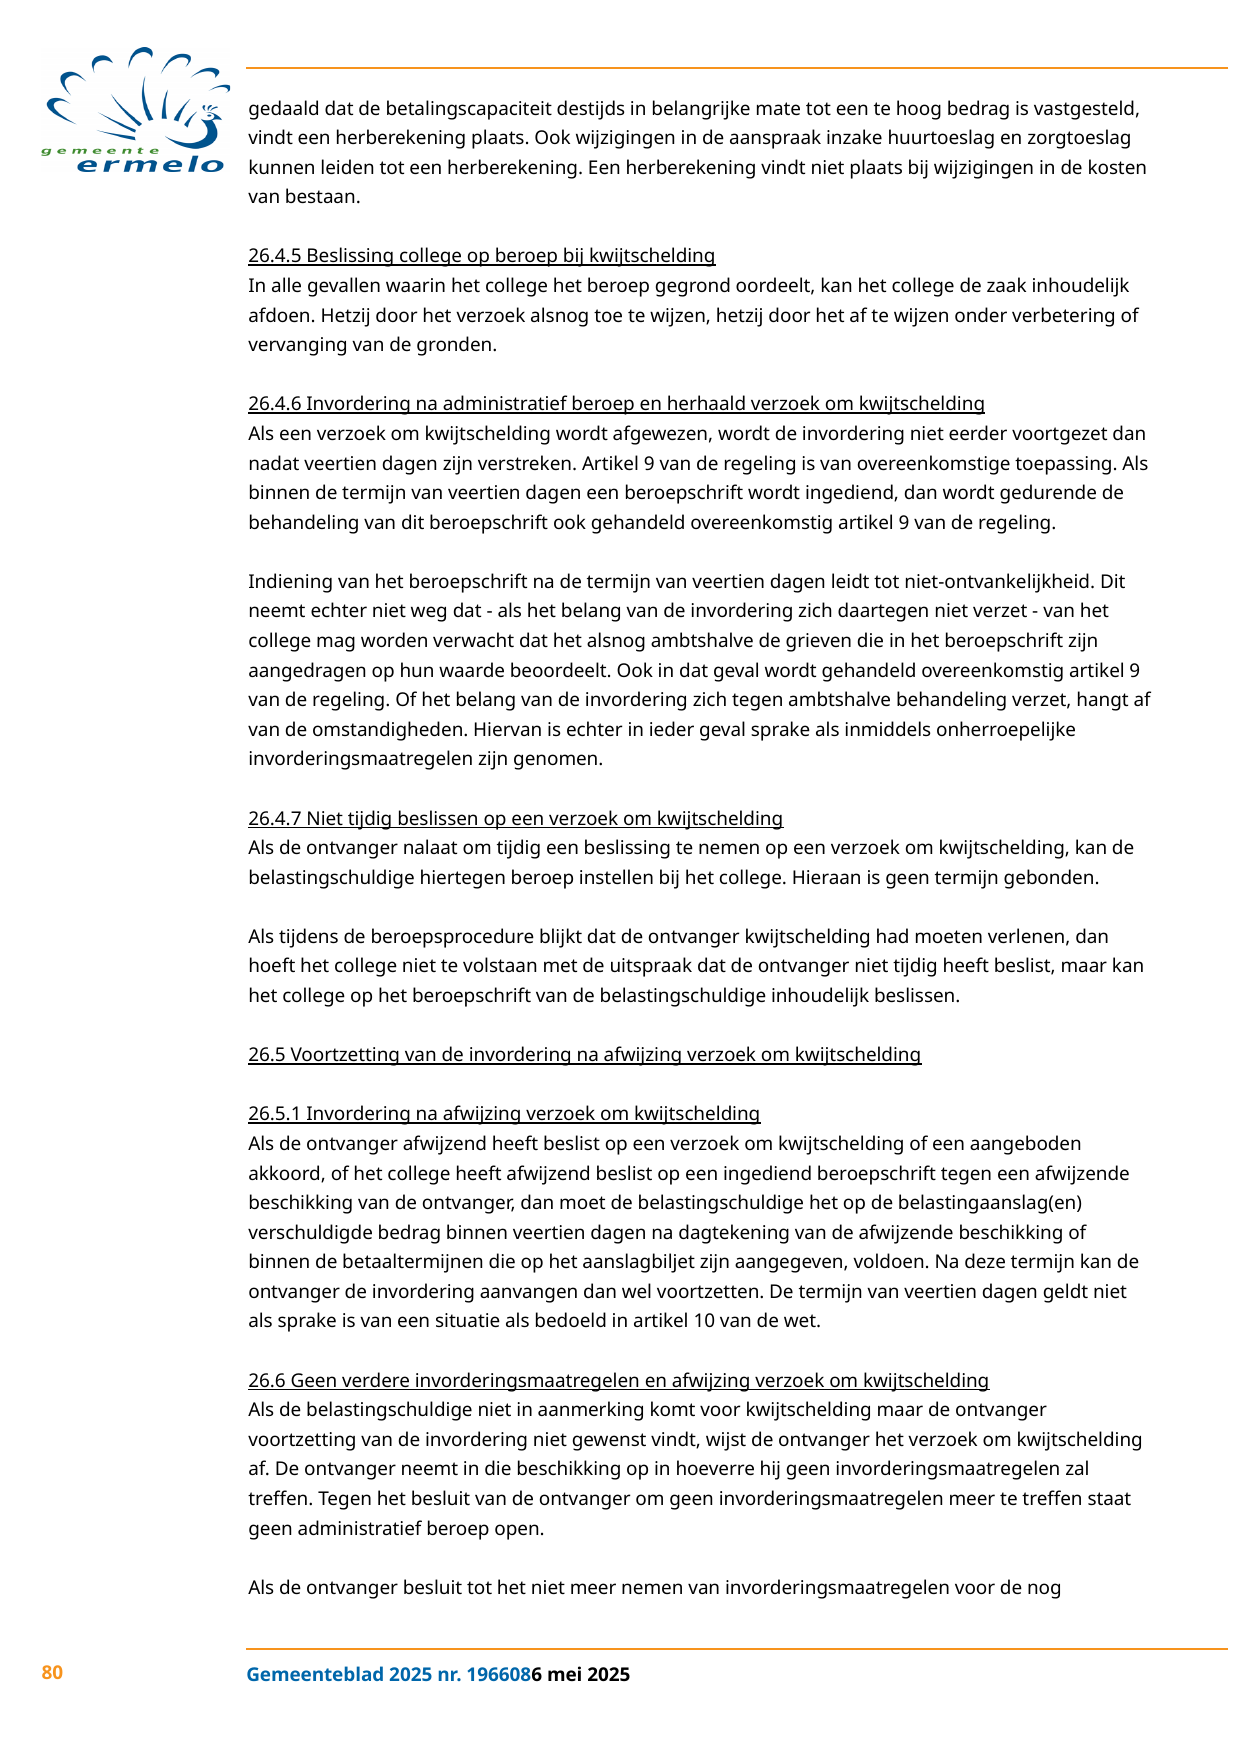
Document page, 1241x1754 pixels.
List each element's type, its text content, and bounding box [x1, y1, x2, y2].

text 26.4.6 Invordering na administratief beroep en herhaald verzoek om kwijtschelding [248, 391, 1152, 416]
text Als de ontvanger besluit tot het niet meer nemen van invorderingsmaatregelen voor de nog [248, 1574, 1152, 1600]
text 26.5.1 Invordering na afwijzing verzoek om kwijtschelding [248, 1101, 1152, 1126]
text In alle gevallen waarin het college het beroep gegrond oordeelt, kan het college de zaak inhoudelijk afdoen. Hetzij door het verzoek alsnog toe te wijzen, hetzij door het af te wijzen onder verbetering of vervanging van de gronden. [248, 272, 1152, 357]
text Indiening van het beroepschrift na de termijn van veertien dagen leidt tot niet-ontvankelijkheid. Dit neemt echter niet weg dat - als het belang van de invordering zich daartegen niet verzet - van het college mag worden verwacht dat het alsnog ambtshalve de grieven die in het beroepschrift zijn aangedragen op hun waarde beoordeelt. Ook in dat geval wordt gehandeld overeenkomstig artikel 9 van de regeling. Of het belang van de invordering zich tegen ambtshalve behandeling verzet, hangt af van de omstandigheden. Hiervan is echter in ieder geval sprake als inmiddels onherroepelijke invorderingsmaatregelen zijn genomen. [248, 568, 1152, 771]
text Als de ontvanger nalaat om tijdig een beslissing te nemen op een verzoek om kwijtschelding, kan de belastingschuldige hiertegen beroep instellen bij het college. Hieraan is geen termijn gebonden. [248, 834, 1152, 890]
picture [41, 47, 231, 172]
text 26.4.7 Niet tijdig beslissen op een verzoek om kwijtschelding [248, 805, 1152, 831]
text 26.6 Geen verdere invorderingsmaatregelen en afwijzing verzoek om kwijtschelding [248, 1367, 1152, 1393]
text 26.5 Voortzetting van de invordering na afwijzing verzoek om kwijtschelding [248, 1041, 1152, 1067]
text 26.4.5 Beslissing college op beroep bij kwijtschelding [248, 243, 1152, 268]
text gedaald dat de betalingscapaciteit destijds in belangrijke mate tot een te hoog bedrag is vastgesteld, vindt een herberekening plaats. Ook wijzigingen in de aanspraak inzake huurtoeslag en zorgtoeslag kunnen leiden tot een herberekening. Een herberekening vindt niet plaats bij wijzigingen in de kosten van bestaan. [248, 95, 1152, 209]
text Als de belastingschuldige niet in aanmerking komt voor kwijtschelding maar de ontvanger voortzetting van de invordering niet gewenst vindt, wijst de ontvanger het verzoek om kwijtschelding af. De ontvanger neemt in die beschikking op in hoeverre hij geen invorderingsmaatregelen zal treffen. Tegen het besluit van de ontvanger om geen invorderingsmaatregelen meer te treffen staat geen administratief beroep open. [248, 1396, 1152, 1541]
text Als tijdens de beroepsprocedure blijkt dat de ontvanger kwijtschelding had moeten verlenen, dan hoeft het college niet te volstaan met de uitspraak dat de ontvanger niet tijdig heeft beslist, maar kan het college op het beroepschrift van de belastingschuldige inhoudelijk beslissen. [248, 923, 1152, 1008]
text Als de ontvanger afwijzend heeft beslist op een verzoek om kwijtschelding of een aangeboden akkoord, of het college heeft afwijzend beslist op een ingediend beroepschrift tegen een afwijzende beschikking van de ontvanger, dan moet de belastingschuldige het op de belastingaanslag(en) verschuldigde bedrag binnen veertien dagen na dagtekening van de afwijzende beschikking of binnen de betaaltermijnen die op het aanslagbiljet zijn aangegeven, voldoen. Na deze termijn kan de ontvanger de invordering aanvangen dan wel voortzetten. De termijn van veertien dagen geldt niet als sprake is van een situatie als bedoeld in artikel 10 van de wet. [248, 1130, 1152, 1333]
text Als een verzoek om kwijtschelding wordt afgewezen, wordt de invordering niet eerder voortgezet dan nadat veertien dagen zijn verstreken. Artikel 9 van de regeling is van overeenkomstige toepassing. Als binnen de termijn van veertien dagen een beroepschrift wordt ingediend, dan wordt gedurende de behandeling van dit beroepschrift ook gehandeld overeenkomstig artikel 9 van de regeling. [248, 420, 1152, 535]
